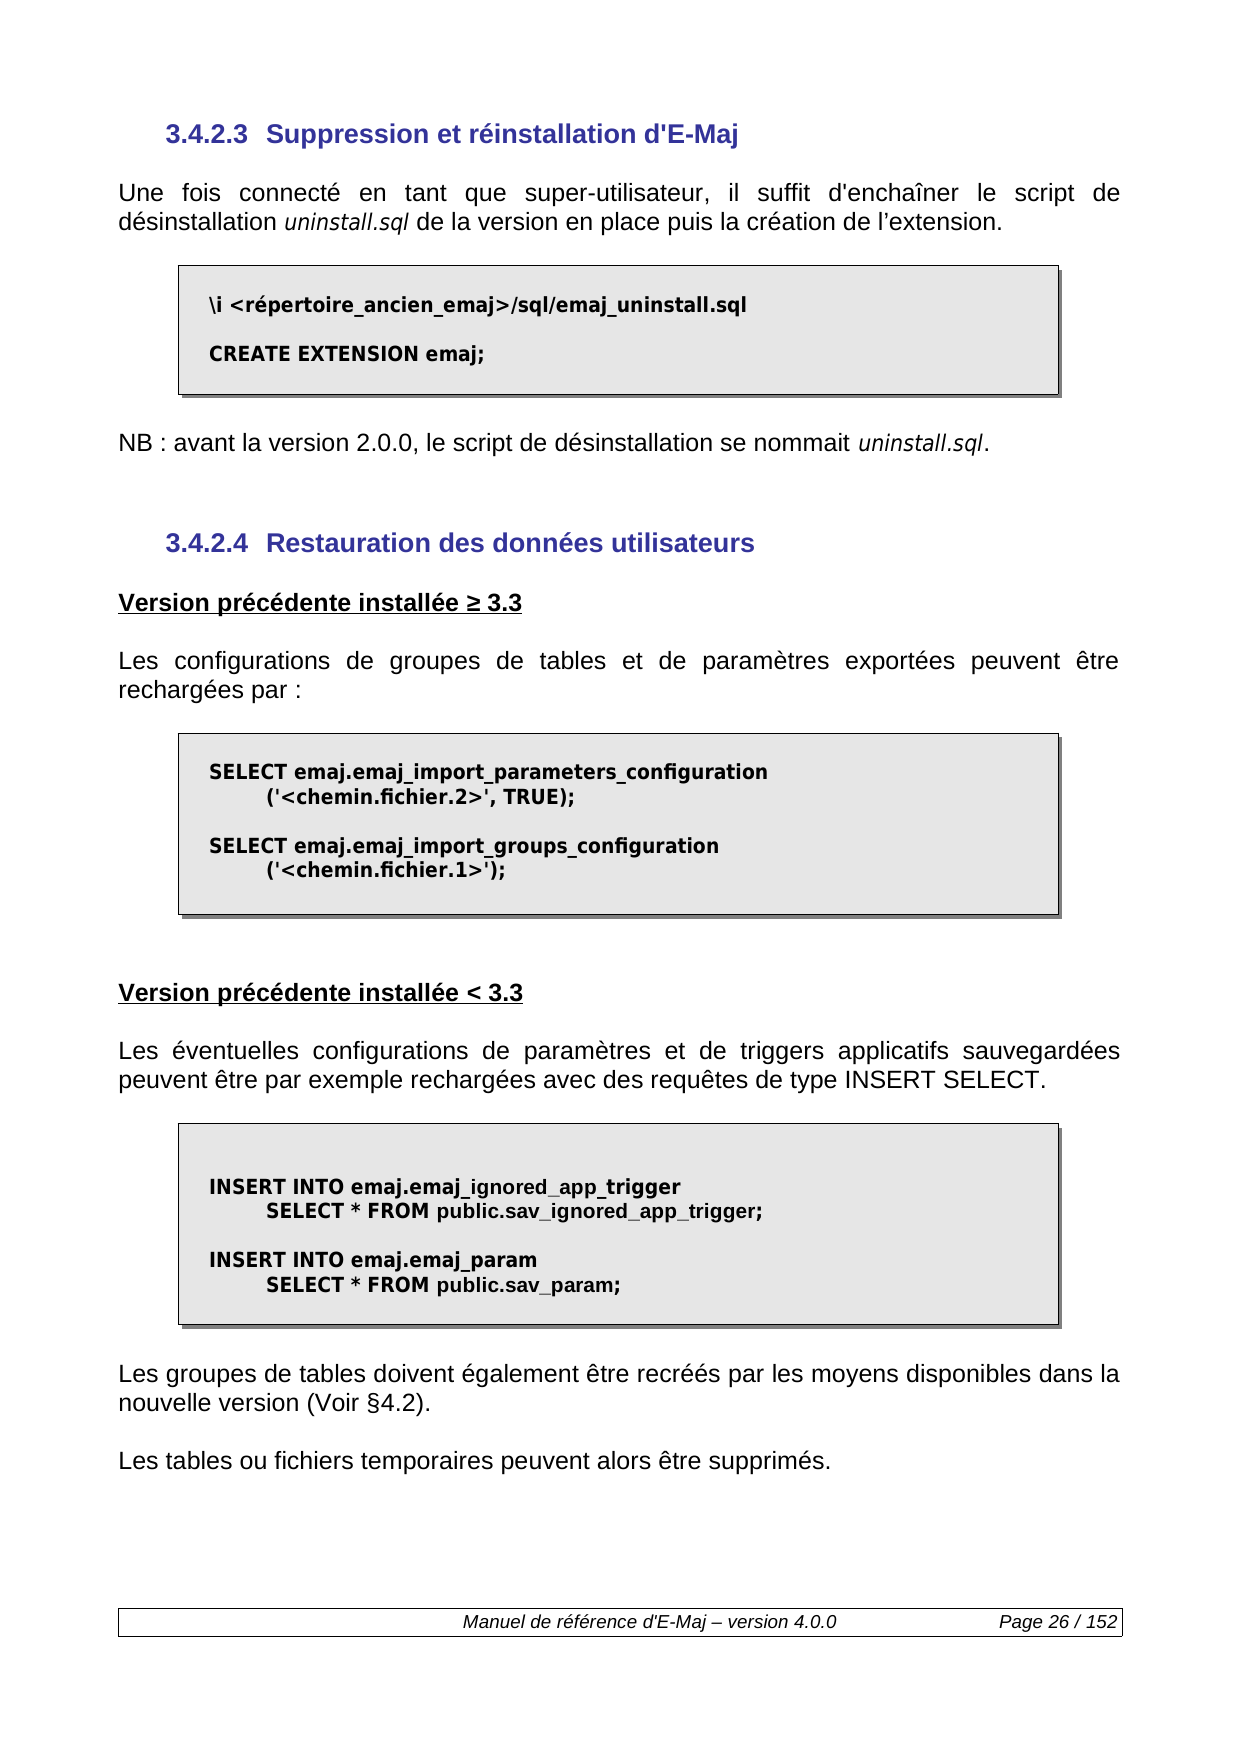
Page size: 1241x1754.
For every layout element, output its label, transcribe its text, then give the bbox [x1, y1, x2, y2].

text Les éventuelles configurations de paramètres et de triggers applicatifs sauvegardées peuvent être par exemple rechargées avec des requêtes de type INSERT SELECT. [118, 1036, 1122, 1094]
text INSERT INTO emaj.emaj_param SELECT * FROM public.sav_param; [179, 1245, 1058, 1294]
text Les groupes de tables doivent également être recréés par les moyens disponibles dans la nouvelle version (Voir §4.2). [118, 1358, 1122, 1417]
text INSERT INTO emaj.emaj_ignored_app_trigger SELECT * FROM public.sav_ignored_app_trigger; [179, 1172, 1058, 1221]
text Les tables ou fichiers temporaires peuvent alors être supprimés. [118, 1446, 1122, 1475]
text Version précédente installée ≥ 3.3 [118, 587, 1122, 616]
text SELECT emaj.emaj_import_groups_configuration ('<chemin.fichier.1>'); [179, 831, 1058, 879]
subtitle Suppression et réinstallation d'E-Maj [165, 118, 1122, 149]
text Une fois connecté en tant que super-utilisateur, il suffit d'enchaîner le script de désinstallation uninstall.sql de la version en place puis la création de l’extension. [118, 178, 1122, 236]
text Version précédente installée < 3.3 [118, 977, 1122, 1007]
subtitle Restauration des données utilisateurs [165, 527, 1122, 558]
text SELECT emaj.emaj_import_parameters_configuration ('<chemin.fichier.2>', TRUE); [179, 757, 1058, 806]
text CREATE EXTENSION emaj; [179, 339, 1058, 363]
text NB : avant la version 2.0.0, le script de désinstallation se nommait uninstall.sql. [118, 428, 1122, 457]
text Les configurations de groupes de tables et de paramètres exportées peuvent être rechargées par : [118, 646, 1122, 704]
text \i <répertoire_ancien_emaj>/sql/emaj_uninstall.sql [179, 290, 1058, 314]
